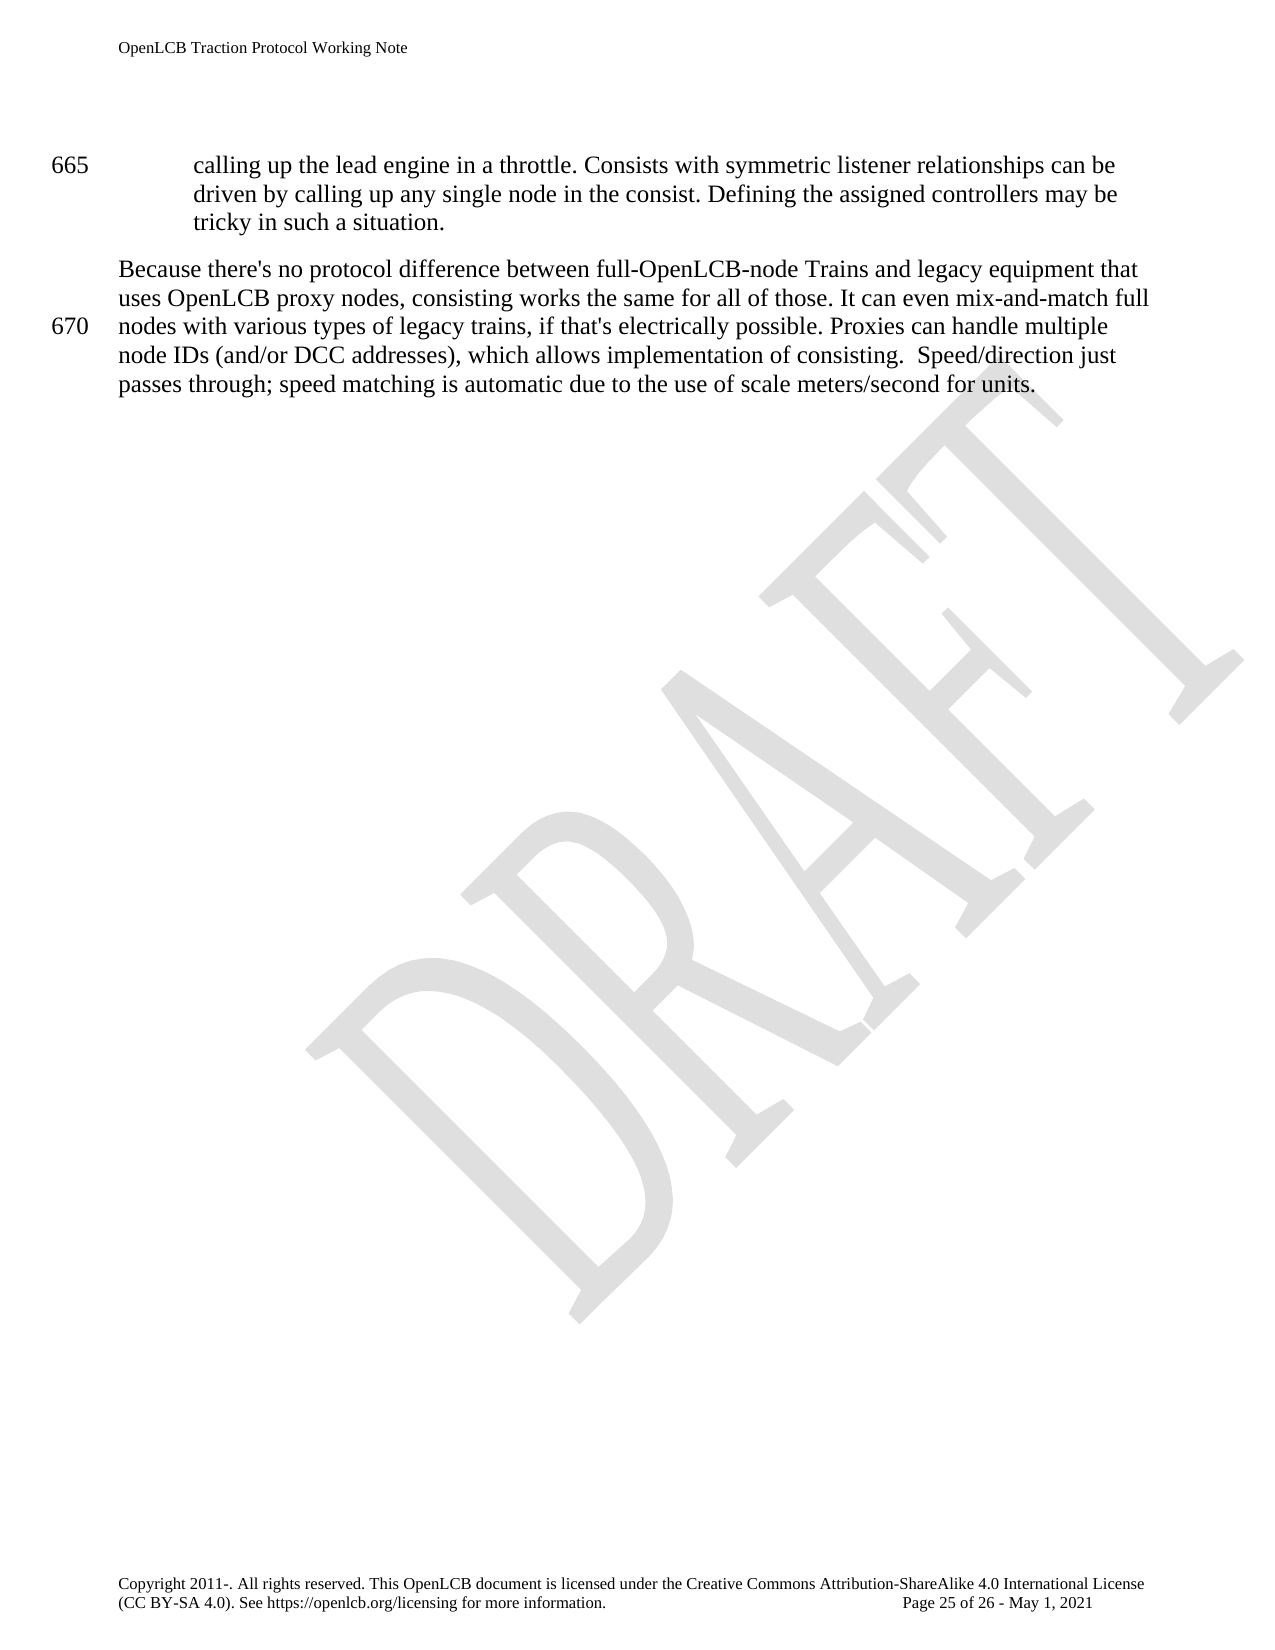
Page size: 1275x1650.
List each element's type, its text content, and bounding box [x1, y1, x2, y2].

list calling up the lead engine in a throttle. Consists with symmetric listener relationships can be driven by calling up any single node in the consist. Defining the assigned controllers may be tricky in such a situation. [156, 150, 1157, 236]
text Because there's no protocol difference between full-OpenLCB-node Trains and legacy equipment that uses OpenLCB proxy nodes, consisting works the same for all of those. It can even mix-and-match full nodes with various types of legacy trains, if that's electrically possible. Proxies can handle multiple node IDs (and/or DCC addresses), which allows implementation of consisting. Speed/direction just passes through; speed matching is automatic due to the use of scale meters/second for units. [118, 254, 1157, 398]
